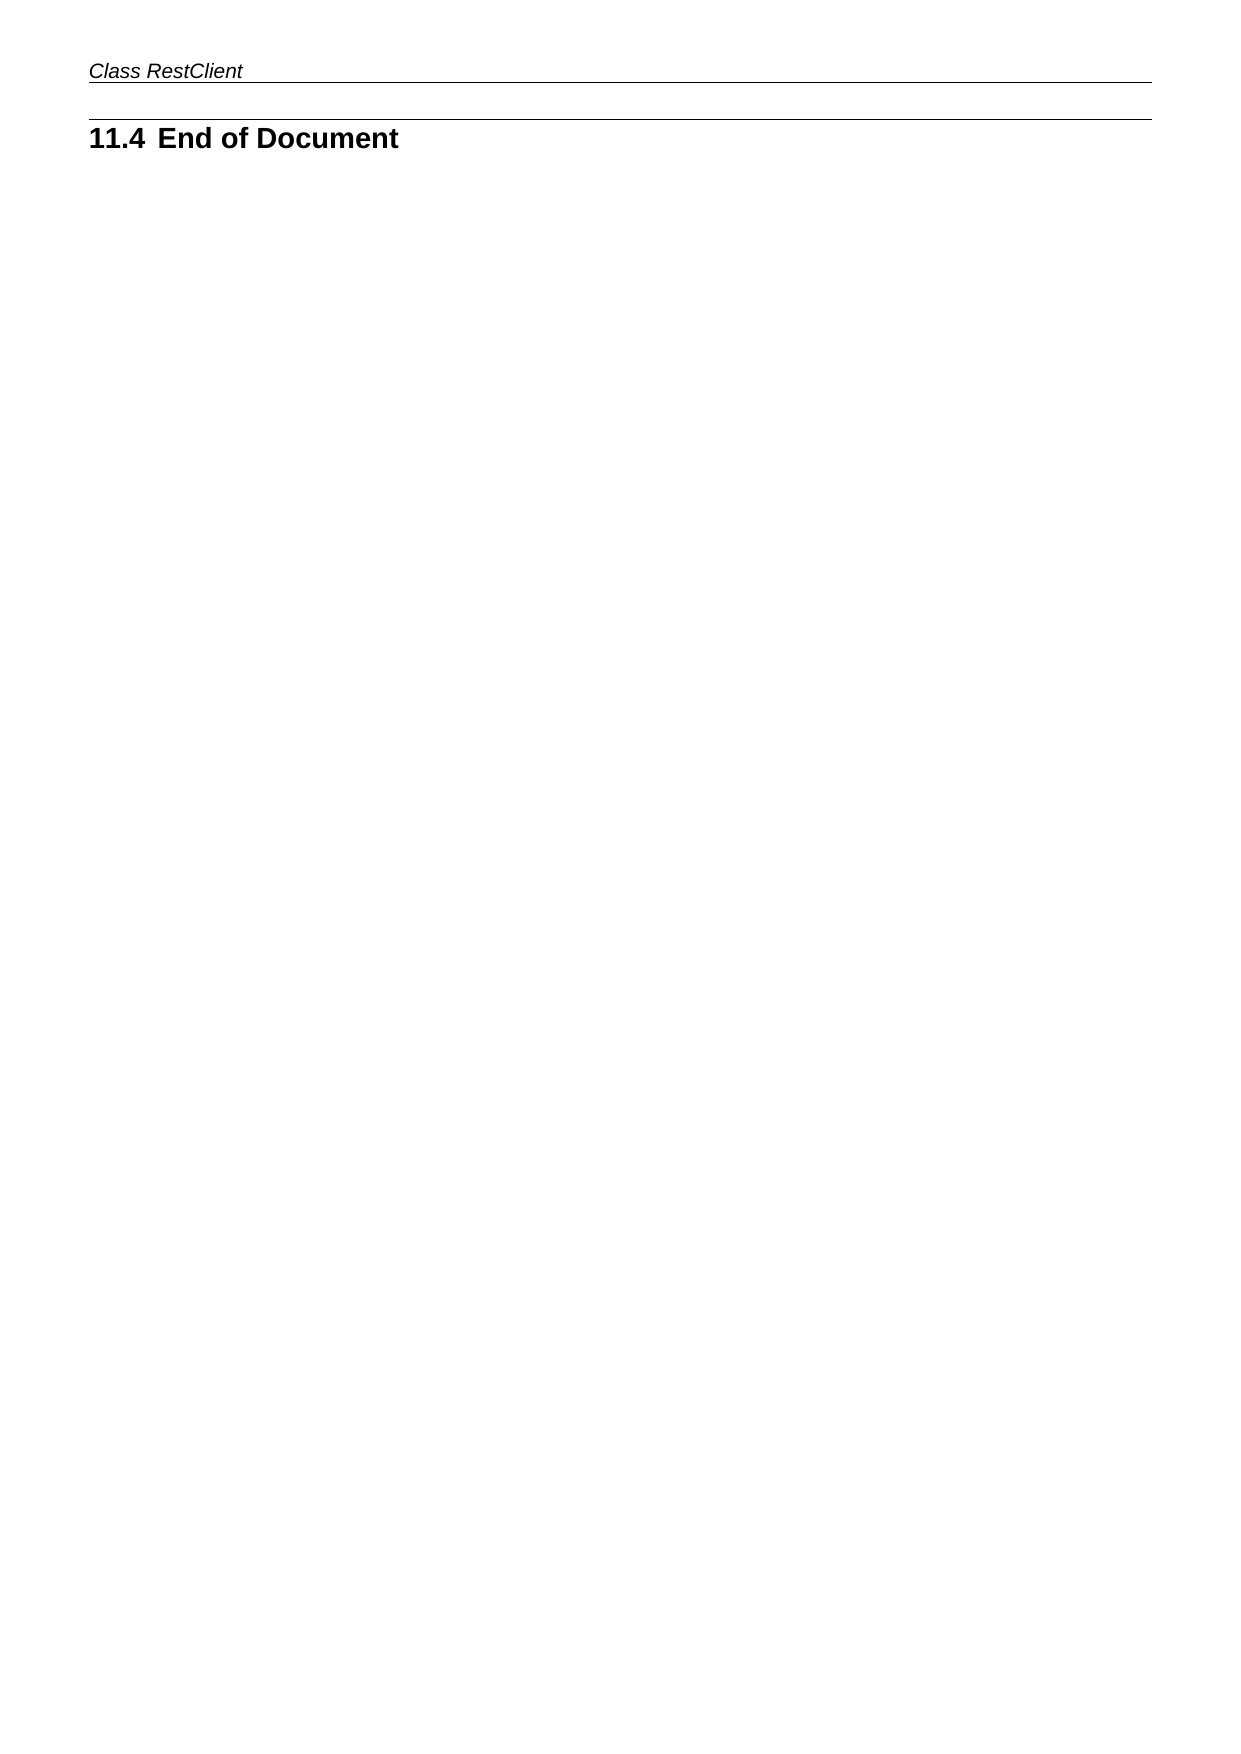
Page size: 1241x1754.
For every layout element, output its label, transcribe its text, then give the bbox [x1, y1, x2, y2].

subtitle End of Document [88, 120, 1152, 155]
